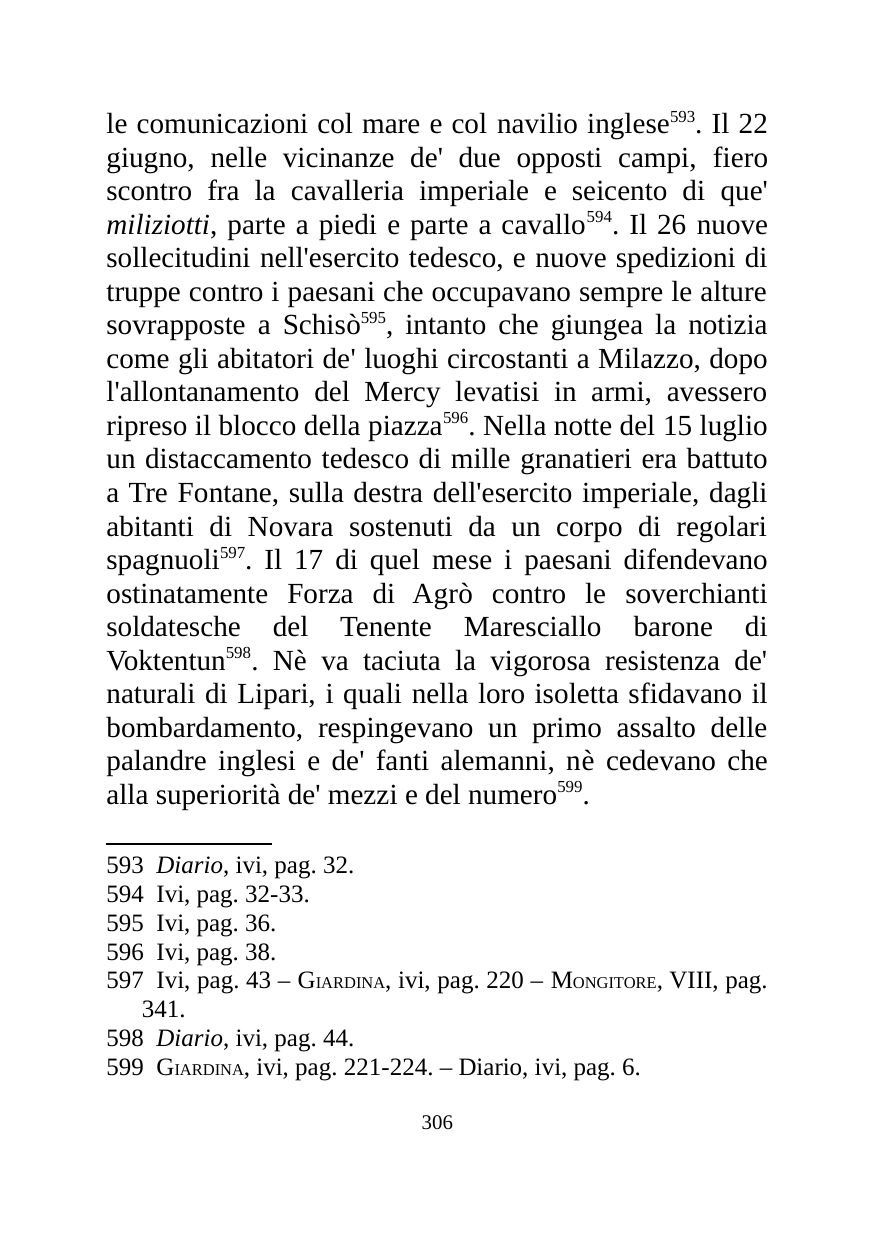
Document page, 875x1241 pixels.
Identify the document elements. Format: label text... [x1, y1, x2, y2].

text Diario, ivi, pag. 32. [106, 850, 768, 879]
text Ivi, pag. 36. [106, 908, 768, 937]
text Ivi, pag. 32-33. [106, 879, 768, 908]
text Diario, ivi, pag. 44. [106, 1023, 768, 1052]
text Ivi, pag. 38. [106, 937, 768, 965]
text Ivi, pag. 43 – Giardina, ivi, pag. 220 – Mongitore, VIII, pag. 341. [106, 965, 768, 1023]
text Giardina, ivi, pag. 221-224. – Diario, ivi, pag. 6. [106, 1052, 768, 1080]
text le comunicazioni col mare e col navilio inglese. Il 22 giugno, nelle vicinanze de' due opposti campi, fiero scontro fra la cavalleria imperiale e seicento di que' miliziotti, parte a piedi e parte a cavallo. Il 26 nuove sollecitudini nell'esercito tedesco, e nuove spedizioni di truppe contro i paesani che occupavano sempre le alture sovrapposte a Schisò, intanto che giungea la notizia come gli abitatori de' luoghi circostanti a Milazzo, dopo l'allontanamento del Mercy levatisi in armi, avessero ripreso il blocco della piazza. Nella notte del 15 luglio un distaccamento tedesco di mille granatieri era battuto a Tre Fontane, sulla destra dell'esercito imperiale, dagli abitanti di Novara sostenuti da un corpo di regolari spagnuoli. Il 17 di quel mese i paesani difendevano ostinatamente Forza di Agrò contro le soverchianti soldatesche del Tenente Maresciallo barone di Voktentun. Nè va taciuta la vigorosa resistenza de' naturali di Lipari, i quali nella loro isoletta sfidavano il bombardamento, respingevano un primo assalto delle palandre inglesi e de' fanti alemanni, nè cedevano che alla superiorità de' mezzi e del numero. [106, 106, 768, 811]
